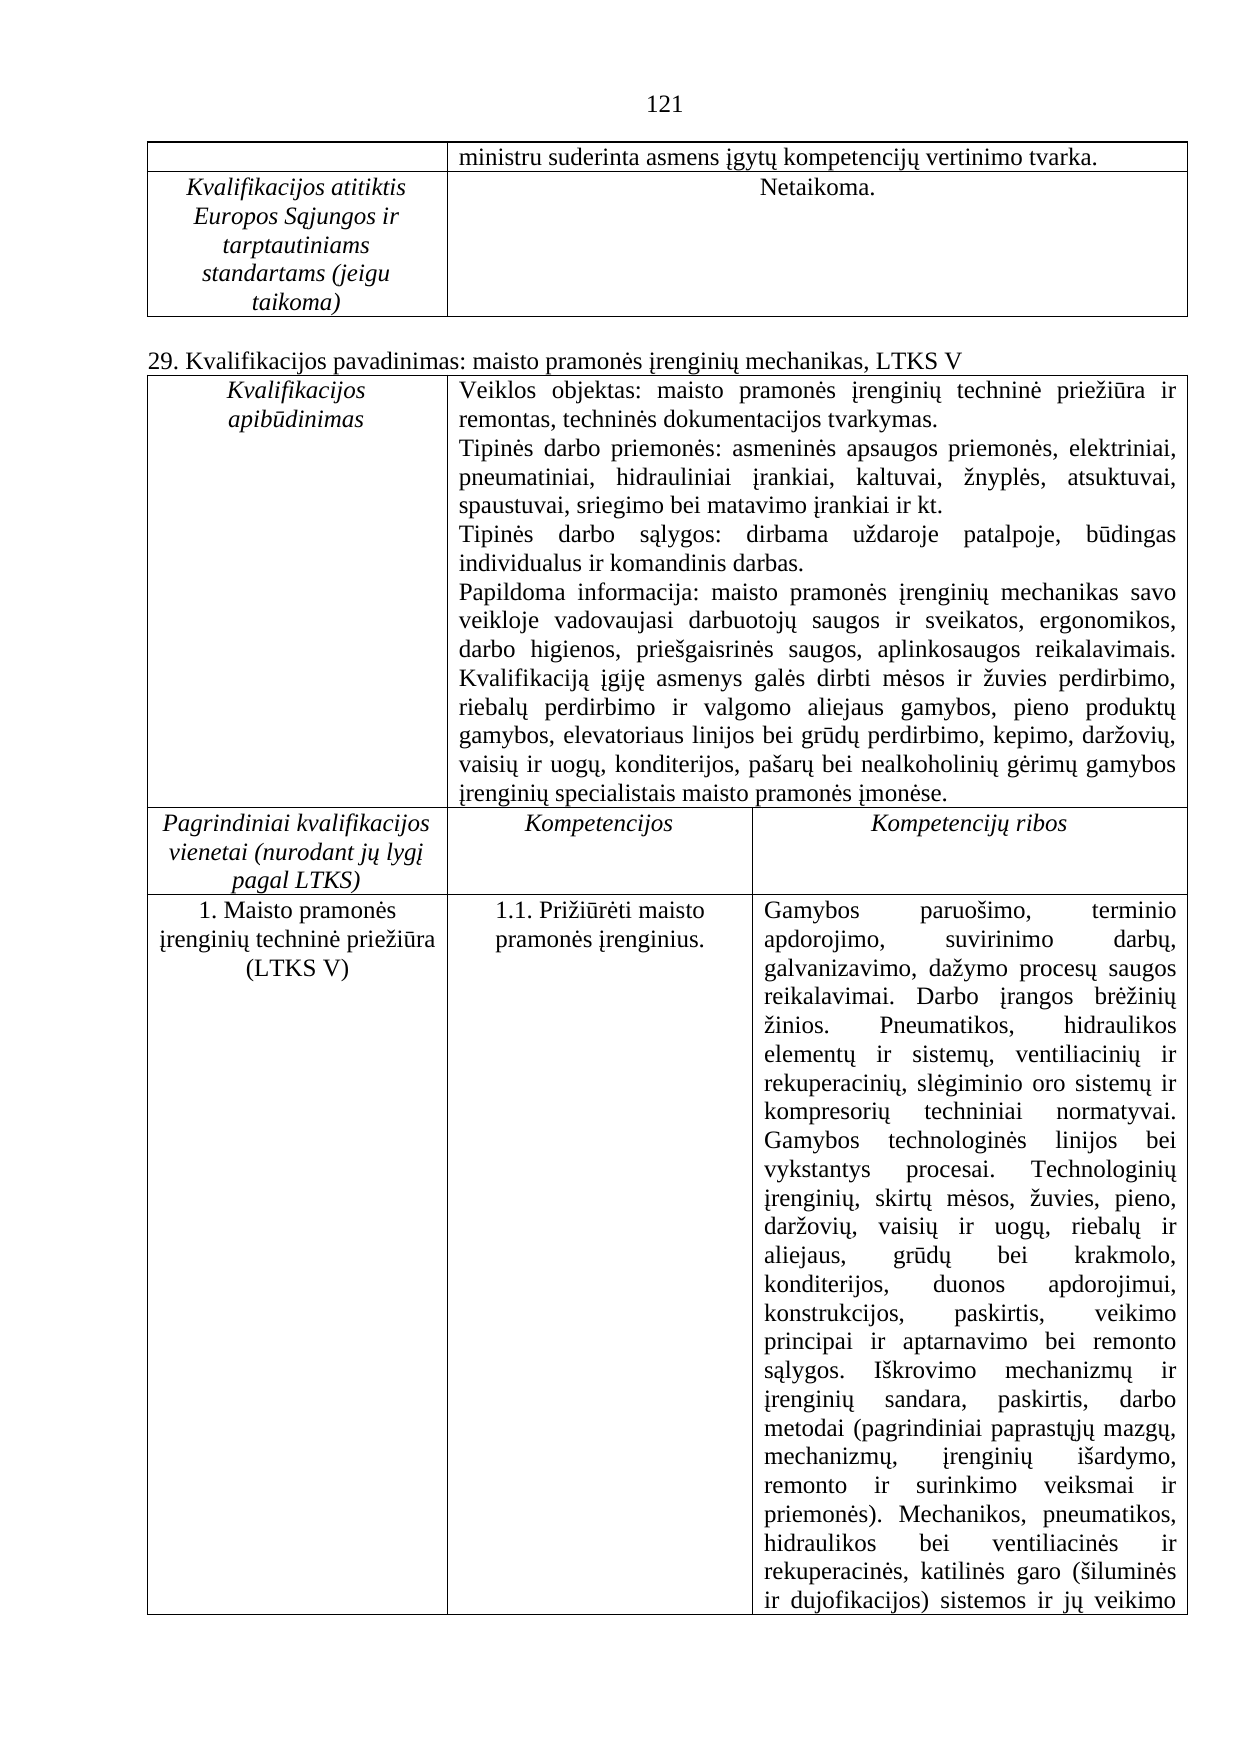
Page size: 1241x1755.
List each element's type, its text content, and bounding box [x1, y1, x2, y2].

table_cell Gamybos paruošimo, terminio apdorojimo, suvirinimo darbų, galvanizavimo, dažymo procesų saugos reikalavimai. Darbo įrangos brėžinių žinios. Pneumatikos, hidraulikos elementų ir sistemų, ventiliacinių ir rekuperacinių, slėgiminio oro sistemų ir kompresorių techniniai normatyvai. Gamybos technologinės linijos bei vykstantys procesai. Technologinių įrenginių, skirtų mėsos, žuvies, pieno, daržovių, vaisių ir uogų, riebalų ir aliejaus, grūdų bei krakmolo, konditerijos, duonos apdorojimui, konstrukcijos, paskirtis, veikimo principai ir aptarnavimo bei remonto sąlygos. Iškrovimo mechanizmų ir įrenginių sandara, paskirtis, darbo metodai (pagrindiniai paprastųjų mazgų, mechanizmų, įrenginių išardymo, remonto ir surinkimo veiksmai ir priemonės). Mechanikos, pneumatikos, hidraulikos bei ventiliacinės ir rekuperacinės, katilinės garo (šiluminės ir dujofikacijos) sistemos ir jų veikimo [753, 895, 1187, 1614]
table_cell Kompetencijos [448, 808, 752, 894]
text 29. Kvalifikacijos pavadinimas: maisto pramonės įrenginių mechanikas, LTKS V [148, 346, 1181, 374]
table_header Kvalifikacijos apibūdinimas [148, 376, 447, 807]
table_cell ministru suderinta asmens įgytų kompetencijų vertinimo tvarka. [448, 143, 1187, 171]
table_cell 1. Maisto pramonės įrenginių techninė priežiūra (LTKS V) [148, 895, 447, 1614]
table_cell Netaikoma. [448, 172, 1187, 316]
table_cell [148, 143, 447, 171]
table_header Veiklos objektas: maisto pramonės įrenginių techninė priežiūra ir remontas, techninės dokumentacijos tvarkymas. Tipinės darbo priemonės: asmeninės apsaugos priemonės, elektriniai, pneumatiniai, hidrauliniai įrankiai, kaltuvai, žnyplės, atsuktuvai, spaustuvai, sriegimo bei matavimo įrankiai ir kt. Tipinės darbo sąlygos: dirbama uždaroje patalpoje, būdingas individualus ir komandinis darbas. Papildoma informacija: maisto pramonės įrenginių mechanikas savo veikloje vadovaujasi darbuotojų saugos ir sveikatos, ergonomikos, darbo higienos, priešgaisrinės saugos, aplinkosaugos reikalavimais. Kvalifikaciją įgiję asmenys galės dirbti mėsos ir žuvies perdirbimo, riebalų perdirbimo ir valgomo aliejaus gamybos, pieno produktų gamybos, elevatoriaus linijos bei grūdų perdirbimo, kepimo, daržovių, vaisių ir uogų, konditerijos, pašarų bei nealkoholinių gėrimų gamybos įrenginių specialistais maisto pramonės įmonėse. [448, 376, 1187, 807]
table_cell Kvalifikacijos atitiktis Europos Sąjungos ir tarptautiniams standartams (jeigu taikoma) [148, 172, 447, 316]
table_cell Kompetencijų ribos [753, 808, 1187, 894]
table_cell 1.1. Prižiūrėti maisto pramonės įrenginius. [448, 895, 752, 1614]
table_cell Pagrindiniai kvalifikacijos vienetai (nurodant jų lygį pagal LTKS) [148, 808, 447, 894]
